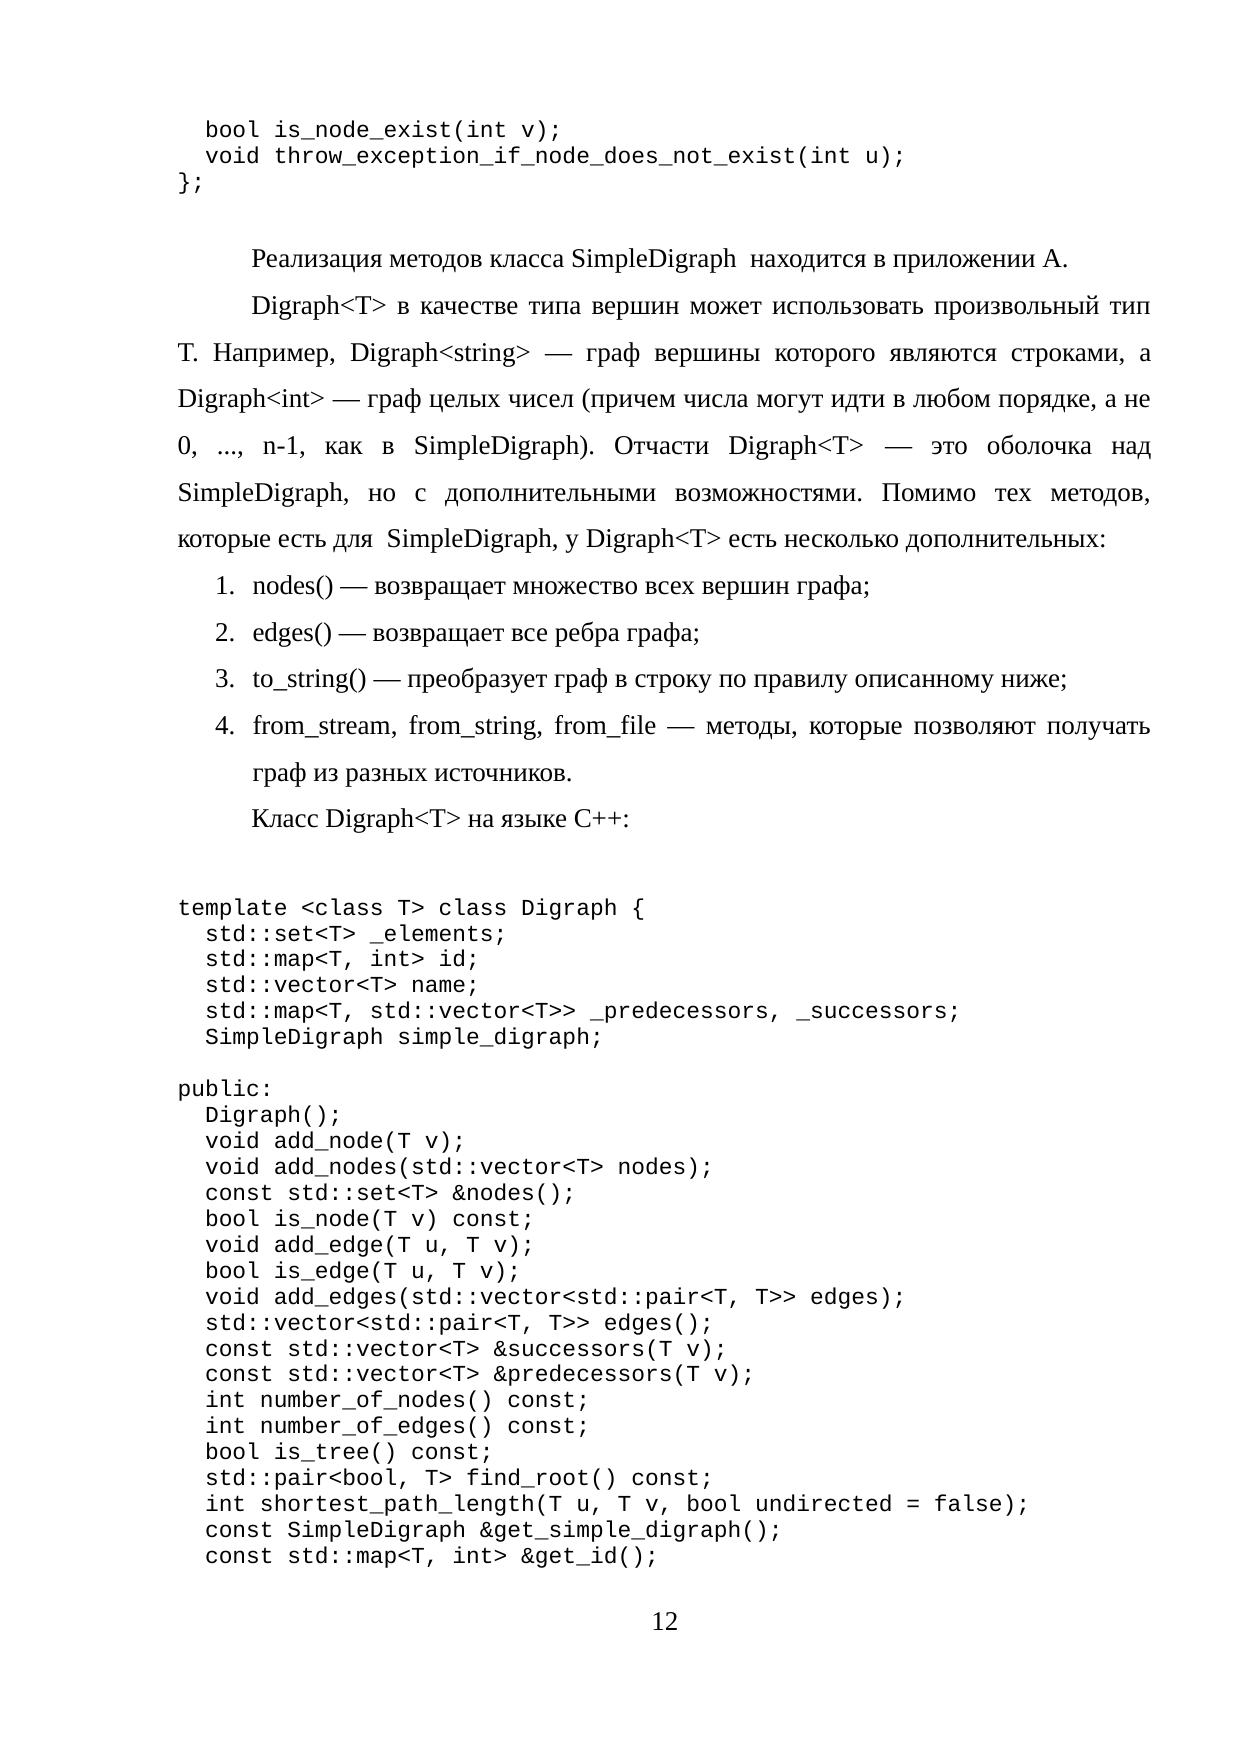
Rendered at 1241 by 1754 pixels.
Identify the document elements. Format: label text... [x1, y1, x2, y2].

text std::vector<T> name; [177, 974, 1152, 1000]
text std::map<T, std::vector<T>> _predecessors, _successors; [177, 1000, 1152, 1026]
text bool is_node_exist(int v); [177, 118, 1152, 144]
text Реализация методов класса SimpleDigraph находится в приложении А. [177, 243, 1152, 274]
text Digraph<T> в качестве типа вершин может использовать произвольный тип T. Например, Digraph<string> — граф вершины которого являются строками, а Digraph<int> — граф целых чисел (причем числа могут идти в любом порядке, а не 0, ..., n-1, как в SimpleDigraph). Отчасти Digraph<T> — это оболочка над SimpleDigraph, но с дополнительными возможностями. Помимо тех методов, которые есть для SimpleDigraph, у Digraph<T> есть несколько дополнительных: [177, 289, 1152, 554]
text bool is_edge(T u, T v); [177, 1259, 1152, 1285]
list nodes() — возвращает множество всех вершин графа; [215, 569, 1152, 600]
text std::vector<std::pair<T, T>> edges(); [177, 1311, 1152, 1337]
text void add_node(T v); [177, 1129, 1152, 1155]
list edges() — возвращает все ребра графа; [215, 616, 1152, 647]
text void throw_exception_if_node_does_not_exist(int u); [177, 144, 1152, 170]
text const std::map<T, int> &get_id(); [177, 1544, 1152, 1570]
text void add_nodes(std::vector<T> nodes); [177, 1155, 1152, 1181]
text void add_edges(std::vector<std::pair<T, T>> edges); [177, 1285, 1152, 1311]
text const std::vector<T> &successors(T v); [177, 1337, 1152, 1363]
text Класс Digraph<T> на языке C++: [177, 803, 1152, 834]
text int number_of_edges() const; [177, 1415, 1152, 1441]
list from_stream, from_string, from_file — методы, которые позволяют получать граф из разных источников. [215, 709, 1152, 787]
text bool is_node(T v) const; [177, 1207, 1152, 1233]
text std::pair<bool, T> find_root() const; [177, 1467, 1152, 1492]
text template <class T> class Digraph { [177, 896, 1152, 922]
text int shortest_path_length(T u, T v, bool undirected = false); [177, 1492, 1152, 1518]
text std::map<T, int> id; [177, 948, 1152, 974]
text std::set<T> _elements; [177, 922, 1152, 948]
text void add_edge(T u, T v); [177, 1233, 1152, 1259]
text Digraph(); [177, 1103, 1152, 1129]
text const SimpleDigraph &get_simple_digraph(); [177, 1518, 1152, 1544]
text int number_of_nodes() const; [177, 1389, 1152, 1415]
text const std::set<T> &nodes(); [177, 1181, 1152, 1207]
text }; [177, 170, 1152, 196]
text SimpleDigraph simple_digraph; [177, 1026, 1152, 1052]
list to_string() — преобразует граф в строку по правилу описанному ниже; [215, 663, 1152, 694]
text bool is_tree() const; [177, 1441, 1152, 1467]
text public: [177, 1077, 1152, 1103]
text const std::vector<T> &predecessors(T v); [177, 1363, 1152, 1389]
